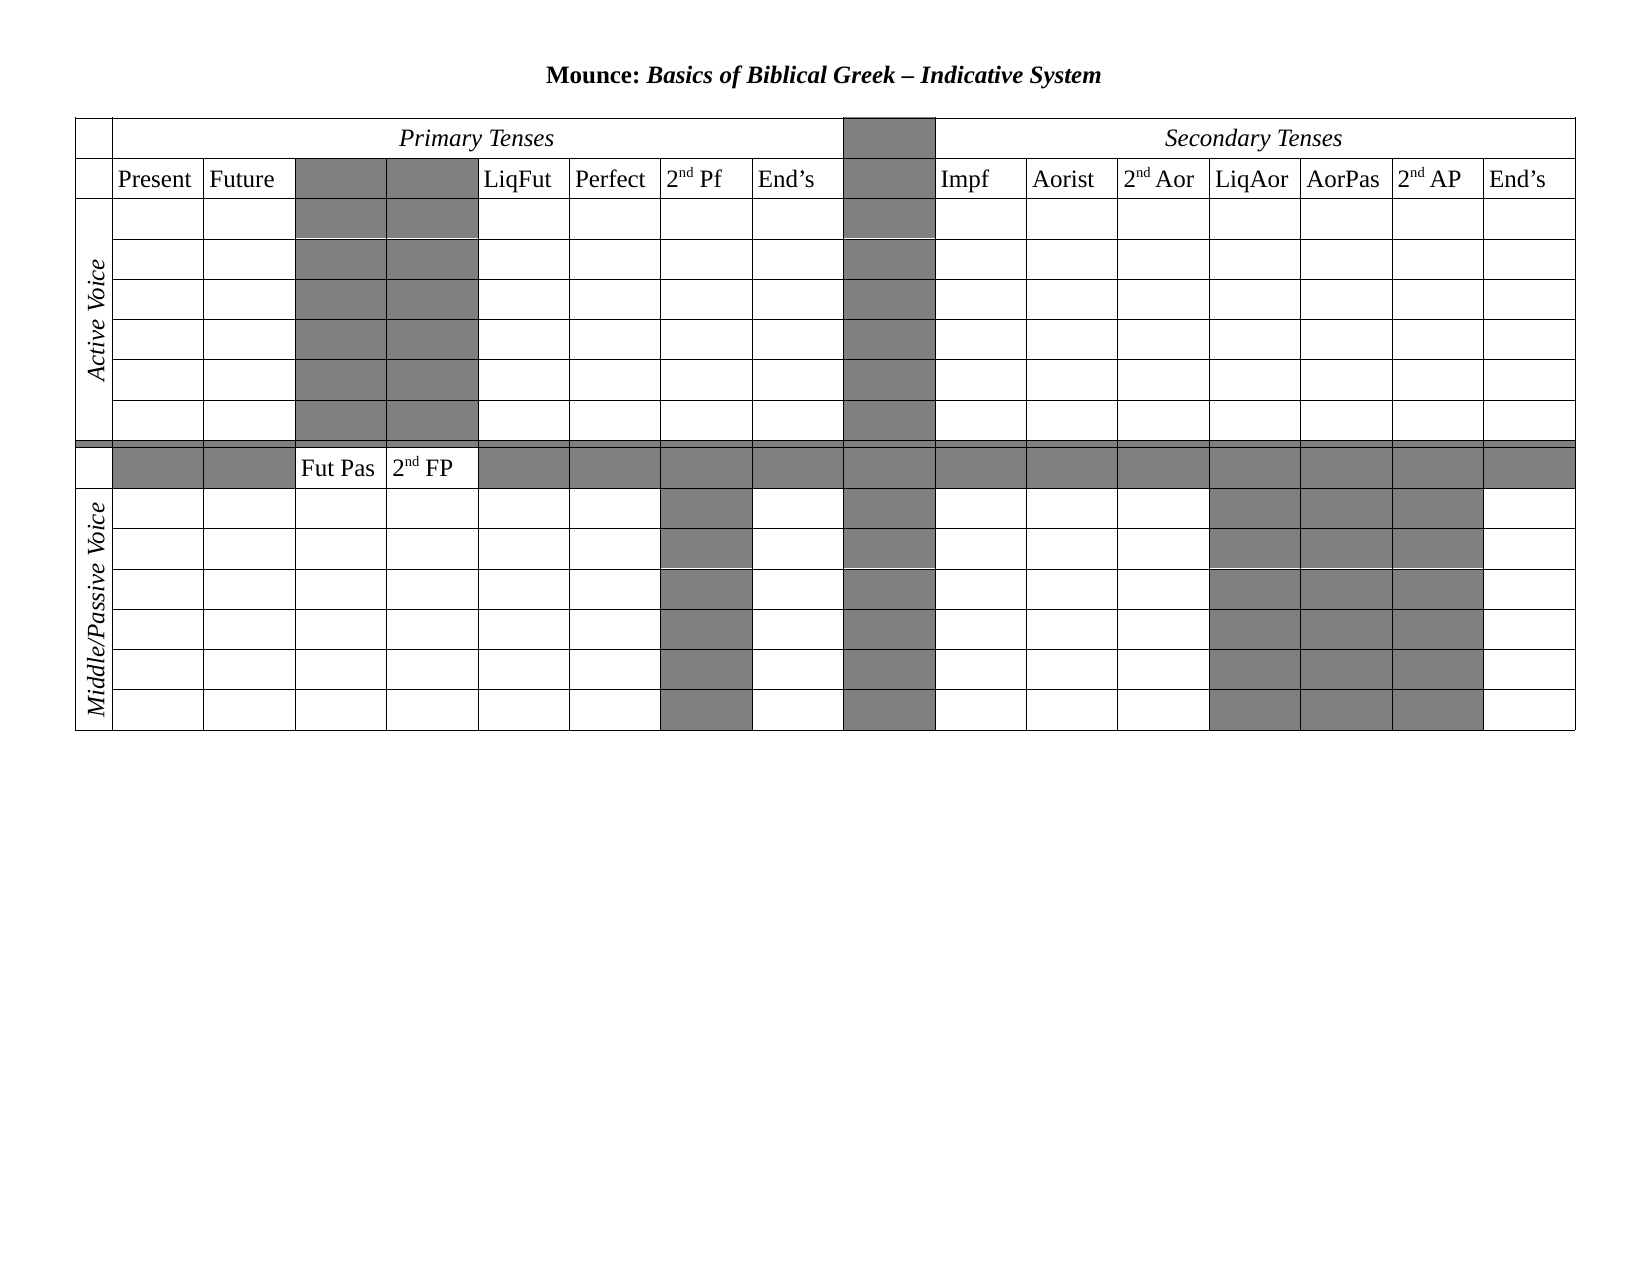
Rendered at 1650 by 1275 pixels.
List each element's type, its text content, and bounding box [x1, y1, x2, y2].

table_cell [387, 159, 478, 198]
table_cell [1484, 360, 1575, 400]
table_cell [1484, 570, 1575, 609]
table_cell [1118, 448, 1209, 488]
table_cell [387, 529, 478, 568]
table_cell [204, 360, 295, 400]
table_cell [570, 610, 660, 649]
table_cell [1210, 401, 1300, 440]
table_cell [753, 401, 843, 440]
table_cell [753, 448, 843, 488]
table_cell [936, 401, 1026, 440]
table_cell [387, 650, 478, 689]
table_cell [844, 441, 935, 447]
table_cell [479, 489, 569, 528]
table_cell [1393, 199, 1483, 238]
table_cell [753, 360, 843, 400]
table_cell [570, 401, 660, 440]
table_cell [661, 280, 752, 319]
table_cell [1301, 690, 1392, 730]
table_header Secondary Tenses [936, 119, 1575, 158]
table_cell [1393, 401, 1483, 440]
table_cell [1027, 360, 1117, 400]
table_cell [479, 280, 569, 319]
table_cell [753, 320, 843, 359]
table_cell [1027, 529, 1117, 568]
table_cell [1301, 401, 1392, 440]
table_cell [113, 489, 203, 528]
table_cell [936, 280, 1026, 319]
table_cell [113, 650, 203, 689]
table_cell [844, 280, 935, 319]
table_cell [1393, 489, 1483, 528]
table_cell [204, 529, 295, 568]
table_cell [753, 690, 843, 730]
table_cell [204, 320, 295, 359]
table_cell [296, 529, 386, 568]
table_cell [1393, 448, 1483, 488]
table_cell [936, 448, 1026, 488]
table_cell [113, 360, 203, 400]
table_cell [936, 489, 1026, 528]
table_cell [204, 448, 295, 488]
table_cell [479, 360, 569, 400]
table_cell [570, 360, 660, 400]
table_cell [1393, 240, 1483, 279]
table_cell [1210, 320, 1300, 359]
table_cell [844, 489, 935, 528]
table_cell [570, 280, 660, 319]
table_cell [1027, 690, 1117, 730]
table_cell [753, 489, 843, 528]
table_cell [479, 570, 569, 609]
table_cell [479, 650, 569, 689]
table_cell [936, 320, 1026, 359]
table_cell [296, 690, 386, 730]
table_cell [1393, 441, 1483, 447]
table_cell [296, 489, 386, 528]
table_cell [76, 448, 112, 488]
table_cell [661, 199, 752, 238]
table_cell [844, 650, 935, 689]
table_cell [844, 199, 935, 238]
table_cell [1027, 610, 1117, 649]
table_cell [387, 280, 478, 319]
table_cell [479, 529, 569, 568]
table_cell [661, 690, 752, 730]
table_cell [570, 448, 660, 488]
table_cell [661, 610, 752, 649]
table_cell [1027, 650, 1117, 689]
table_cell [1118, 650, 1209, 689]
table_cell Fut Pas [296, 448, 386, 488]
table_cell Impf [936, 159, 1026, 198]
table_cell [1484, 240, 1575, 279]
table_cell [1027, 448, 1117, 488]
table_cell [296, 441, 386, 447]
table_cell [936, 690, 1026, 730]
table_cell [113, 448, 203, 488]
table_cell [387, 610, 478, 649]
table_cell [1484, 280, 1575, 319]
table_cell [1484, 401, 1575, 440]
table_cell [936, 529, 1026, 568]
table_cell [1301, 448, 1392, 488]
table_cell [1301, 610, 1392, 649]
table_cell AorPas [1301, 159, 1392, 198]
table_cell Perfect [570, 159, 660, 198]
table_cell [753, 280, 843, 319]
table_cell [387, 570, 478, 609]
table_cell [204, 690, 295, 730]
table_cell [204, 570, 295, 609]
table_cell [113, 280, 203, 319]
table_cell [113, 199, 203, 238]
table_cell End’s [1484, 159, 1575, 198]
table_cell [1210, 529, 1300, 568]
table_header [844, 119, 935, 158]
table_cell [570, 529, 660, 568]
table_cell [479, 690, 569, 730]
table_cell [753, 441, 843, 447]
table_cell Future [204, 159, 295, 198]
table_cell [570, 240, 660, 279]
table_cell [1027, 280, 1117, 319]
table_cell [1027, 489, 1117, 528]
table_cell [844, 529, 935, 568]
table_cell Middle/Passive Voice [76, 489, 112, 730]
table_cell [1118, 441, 1209, 447]
table_cell [1301, 199, 1392, 238]
table_header Primary Tenses [113, 119, 843, 158]
table_cell Active Voice [76, 199, 112, 440]
table_cell [1393, 320, 1483, 359]
table_cell [113, 441, 203, 447]
table_cell [1210, 360, 1300, 400]
table_cell [296, 199, 386, 238]
table_cell [1118, 401, 1209, 440]
table_cell [296, 360, 386, 400]
table_cell [1301, 570, 1392, 609]
table_cell [570, 690, 660, 730]
table_cell Present [113, 159, 203, 198]
table_cell [113, 690, 203, 730]
table_cell [204, 199, 295, 238]
table_cell [479, 401, 569, 440]
table_cell [1210, 650, 1300, 689]
table_cell [76, 441, 112, 447]
table_header [76, 119, 112, 158]
table_cell [844, 610, 935, 649]
table_cell [296, 240, 386, 279]
table_cell [1210, 441, 1300, 447]
table_cell [1484, 320, 1575, 359]
table_cell [296, 610, 386, 649]
table_cell [661, 529, 752, 568]
table_cell [570, 489, 660, 528]
table_cell [113, 610, 203, 649]
table_cell [936, 570, 1026, 609]
table_cell [844, 690, 935, 730]
table_cell [1484, 690, 1575, 730]
table_cell [661, 650, 752, 689]
table_cell [1301, 280, 1392, 319]
table_cell [387, 240, 478, 279]
table_cell [1118, 690, 1209, 730]
table_cell [1210, 690, 1300, 730]
table_cell [1027, 199, 1117, 238]
table_cell [387, 320, 478, 359]
table_cell 2nd Aor [1118, 159, 1209, 198]
table_cell [661, 448, 752, 488]
table_cell [1118, 199, 1209, 238]
table_cell [661, 401, 752, 440]
table_cell [844, 159, 935, 198]
table_cell [936, 650, 1026, 689]
table_cell [1393, 650, 1483, 689]
table_cell [570, 570, 660, 609]
table_cell [479, 441, 569, 447]
table_cell [296, 570, 386, 609]
table_cell [1301, 489, 1392, 528]
table_cell [387, 199, 478, 238]
table_cell [204, 240, 295, 279]
table_cell [570, 320, 660, 359]
table_cell [844, 570, 935, 609]
table_cell [479, 320, 569, 359]
table_cell [296, 650, 386, 689]
table_cell [1301, 441, 1392, 447]
table_cell [1301, 240, 1392, 279]
table_cell [661, 570, 752, 609]
table_cell [1118, 489, 1209, 528]
table_cell [1393, 360, 1483, 400]
table_cell [1484, 610, 1575, 649]
table_cell [1210, 280, 1300, 319]
table_cell [661, 240, 752, 279]
table_cell [387, 690, 478, 730]
table_cell [113, 240, 203, 279]
table_cell [753, 199, 843, 238]
table_cell [753, 570, 843, 609]
table_cell [113, 320, 203, 359]
table_cell [1393, 570, 1483, 609]
table_cell [1484, 199, 1575, 238]
table_cell [753, 240, 843, 279]
table_cell [204, 610, 295, 649]
table_cell [1118, 280, 1209, 319]
table_cell [204, 650, 295, 689]
table_cell LiqAor [1210, 159, 1300, 198]
table_cell [1118, 529, 1209, 568]
table_cell [204, 489, 295, 528]
table_cell [1301, 529, 1392, 568]
table_cell [936, 441, 1026, 447]
table_cell [1301, 320, 1392, 359]
table_cell [1484, 650, 1575, 689]
table_cell [296, 320, 386, 359]
table_cell [1118, 360, 1209, 400]
table_cell [1118, 320, 1209, 359]
table_cell [1484, 529, 1575, 568]
table_cell [1301, 650, 1392, 689]
table_cell [479, 448, 569, 488]
table_cell [1118, 570, 1209, 609]
table_cell [1210, 240, 1300, 279]
table_cell 2nd FP [387, 448, 478, 488]
table_cell [204, 401, 295, 440]
table_cell [1484, 441, 1575, 447]
table_cell [661, 320, 752, 359]
table_cell [936, 240, 1026, 279]
table_cell [387, 401, 478, 440]
table_cell [1393, 529, 1483, 568]
table_cell [204, 280, 295, 319]
table_cell [113, 401, 203, 440]
table_cell [113, 529, 203, 568]
table_cell [1027, 441, 1117, 447]
table_cell [1301, 360, 1392, 400]
table_cell [1210, 199, 1300, 238]
table_cell 2nd Pf [661, 159, 752, 198]
table_cell [570, 199, 660, 238]
table_cell [1210, 448, 1300, 488]
table_cell LiqFut [479, 159, 569, 198]
table_cell End’s [753, 159, 843, 198]
table_cell [570, 441, 660, 447]
table_cell [661, 360, 752, 400]
table_cell [1118, 240, 1209, 279]
table_cell [844, 401, 935, 440]
table_cell [936, 360, 1026, 400]
table_cell [387, 489, 478, 528]
table_cell [844, 448, 935, 488]
table_cell Aorist [1027, 159, 1117, 198]
table_cell [1027, 570, 1117, 609]
table_cell [570, 650, 660, 689]
table_cell [1393, 690, 1483, 730]
table_cell [76, 159, 112, 198]
table_cell [753, 650, 843, 689]
table_cell [1393, 610, 1483, 649]
table_cell [753, 529, 843, 568]
table_cell [1484, 448, 1575, 488]
table_cell [479, 610, 569, 649]
table_cell [1210, 489, 1300, 528]
text Mounce: Basics of Biblical Greek – Indicative System [75, 60, 1575, 89]
table_cell [387, 441, 478, 447]
table_cell [1118, 610, 1209, 649]
table_cell [113, 570, 203, 609]
table_cell [661, 441, 752, 447]
table_cell [1210, 610, 1300, 649]
table_cell [844, 360, 935, 400]
table_cell [936, 610, 1026, 649]
table_cell [1027, 320, 1117, 359]
table_cell 2nd AP [1393, 159, 1483, 198]
table_cell [753, 610, 843, 649]
table_cell [661, 489, 752, 528]
table_cell [296, 159, 386, 198]
table_cell [296, 280, 386, 319]
table_cell [844, 320, 935, 359]
table_cell [387, 360, 478, 400]
table_cell [204, 441, 295, 447]
table_cell [479, 199, 569, 238]
table_cell [296, 401, 386, 440]
table_cell [1027, 240, 1117, 279]
table_cell [1484, 489, 1575, 528]
table_cell [844, 240, 935, 279]
table_cell [479, 240, 569, 279]
table_cell [936, 199, 1026, 238]
table_cell [1393, 280, 1483, 319]
table_cell [1210, 570, 1300, 609]
table_cell [1027, 401, 1117, 440]
